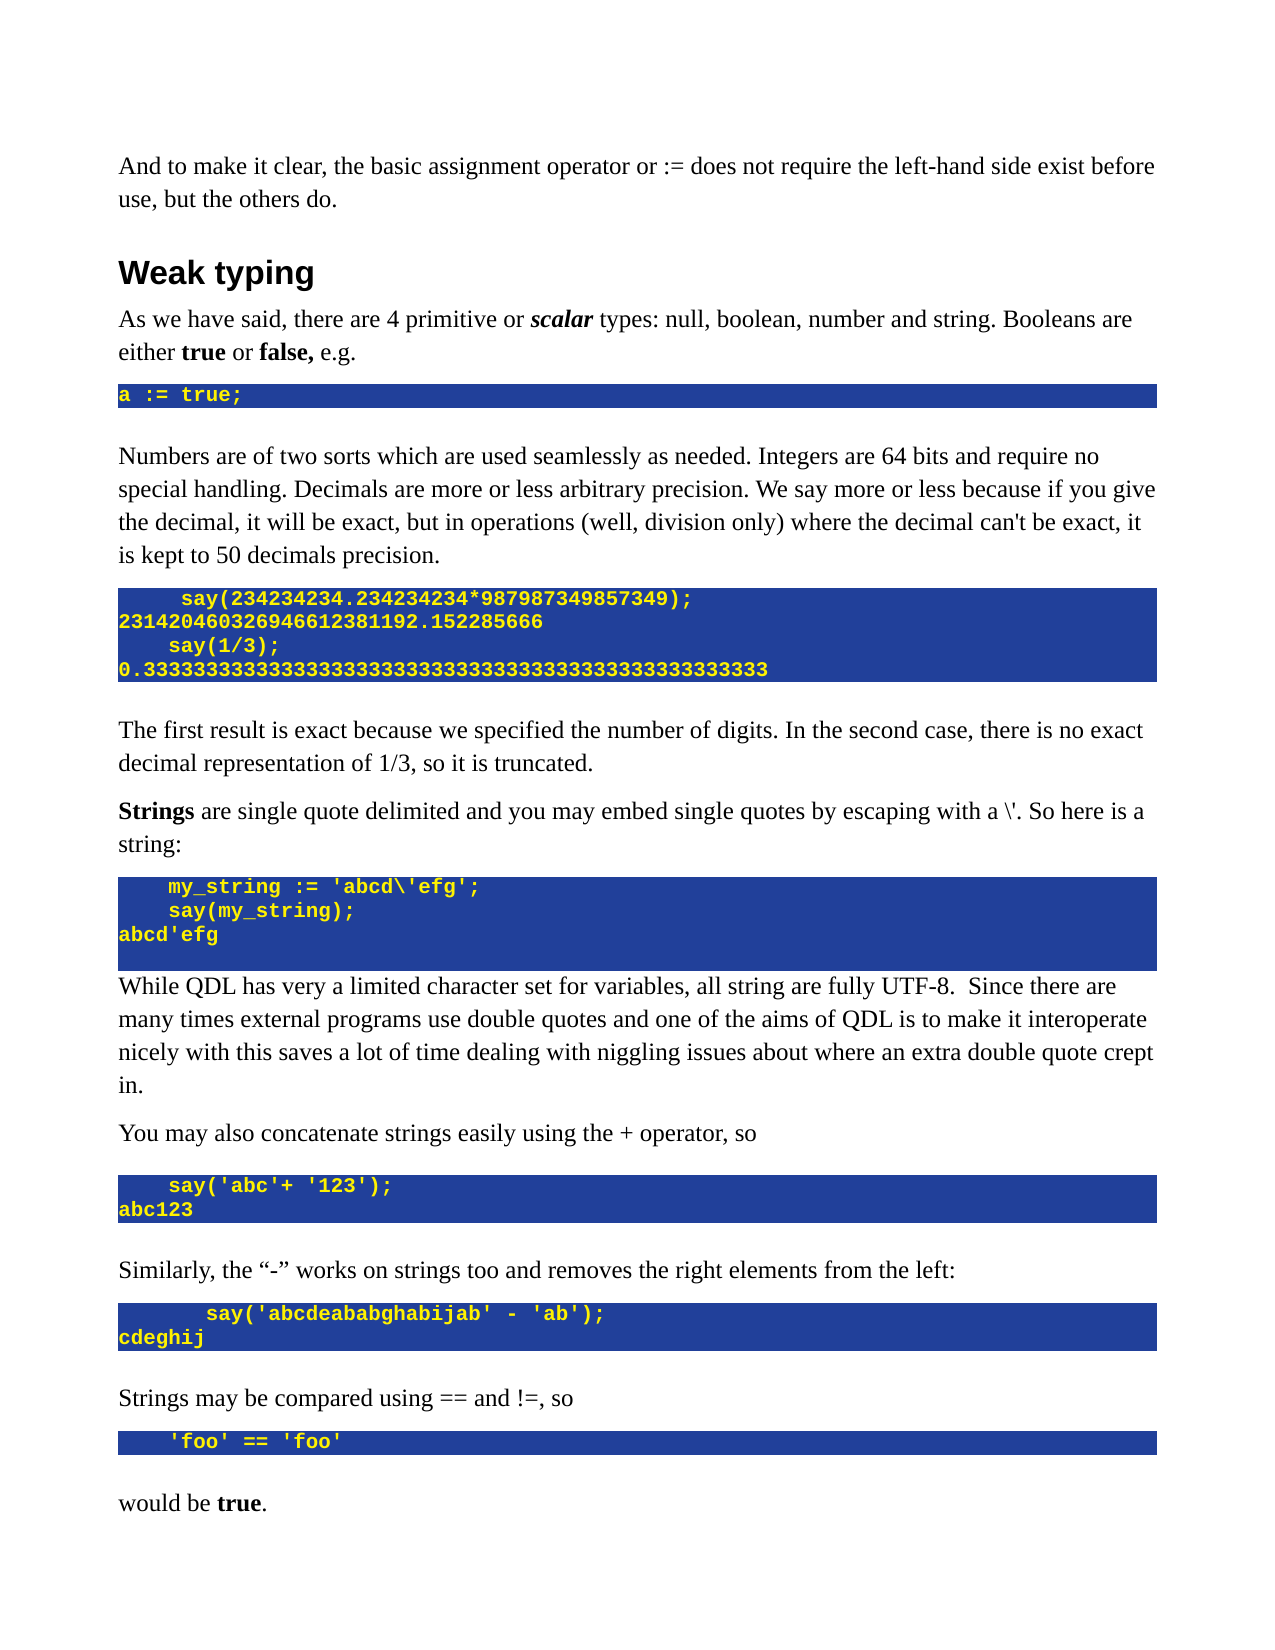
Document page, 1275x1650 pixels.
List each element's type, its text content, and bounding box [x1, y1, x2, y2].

text would be true. [118, 1455, 1157, 1517]
text 'foo' == 'foo' [118, 1431, 1157, 1455]
subtitle Weak typing [118, 253, 1157, 291]
text say('abcdeababghabijab' - 'ab'); [118, 1303, 1157, 1327]
text And to make it clear, the basic assignment operator or := does not require the left-hand side exist before use, but the others do. [118, 118, 1157, 213]
text say('abc'+ '123'); [118, 1175, 1157, 1199]
text The first result is exact because we specified the number of digits. In the second case, there is no exact decimal representation of 1/3, so it is truncated. [118, 682, 1157, 777]
text say(1/3); [118, 635, 1157, 659]
text You may also concatenate strings easily using the + operator, so [118, 1118, 1157, 1175]
text Strings may be compared using == and !=, so [118, 1351, 1157, 1412]
text my_string := 'abcd\'efg'; [118, 877, 1157, 900]
text say(234234234.234234234*987987349857349); [118, 588, 1157, 611]
text While QDL has very a limited character set for variables, all string are fully UTF-8. Since there are many times external programs use double quotes and one of the aims of QDL is to make it interoperate nicely with this saves a lot of time dealing with niggling issues about where an extra double quote crept in. [118, 971, 1157, 1099]
text 231420460326946612381192.152285666 [118, 611, 1157, 635]
text Similarly, the “-” works on strings too and removes the right elements from the left: [118, 1223, 1157, 1284]
text cdeghij [118, 1327, 1157, 1351]
text 0.33333333333333333333333333333333333333333333333333 [118, 659, 1157, 682]
text As we have said, there are 4 primitive or scalar types: null, boolean, number and string. Booleans are either true or false, e.g. [118, 304, 1157, 366]
text abcd'efg [118, 924, 1157, 947]
text abc123 [118, 1199, 1157, 1223]
text Strings are single quote delimited and you may embed single quotes by escaping with a \'. So here is a string: [118, 796, 1157, 858]
text a := true; [118, 384, 1157, 408]
text say(my_string); [118, 900, 1157, 924]
text Numbers are of two sorts which are used seamlessly as needed. Integers are 64 bits and require no special handling. Decimals are more or less arbitrary precision. We say more or less because if you give the decimal, it will be exact, but in operations (well, division only) where the decimal can't be exact, it is kept to 50 decimals precision. [118, 408, 1157, 569]
